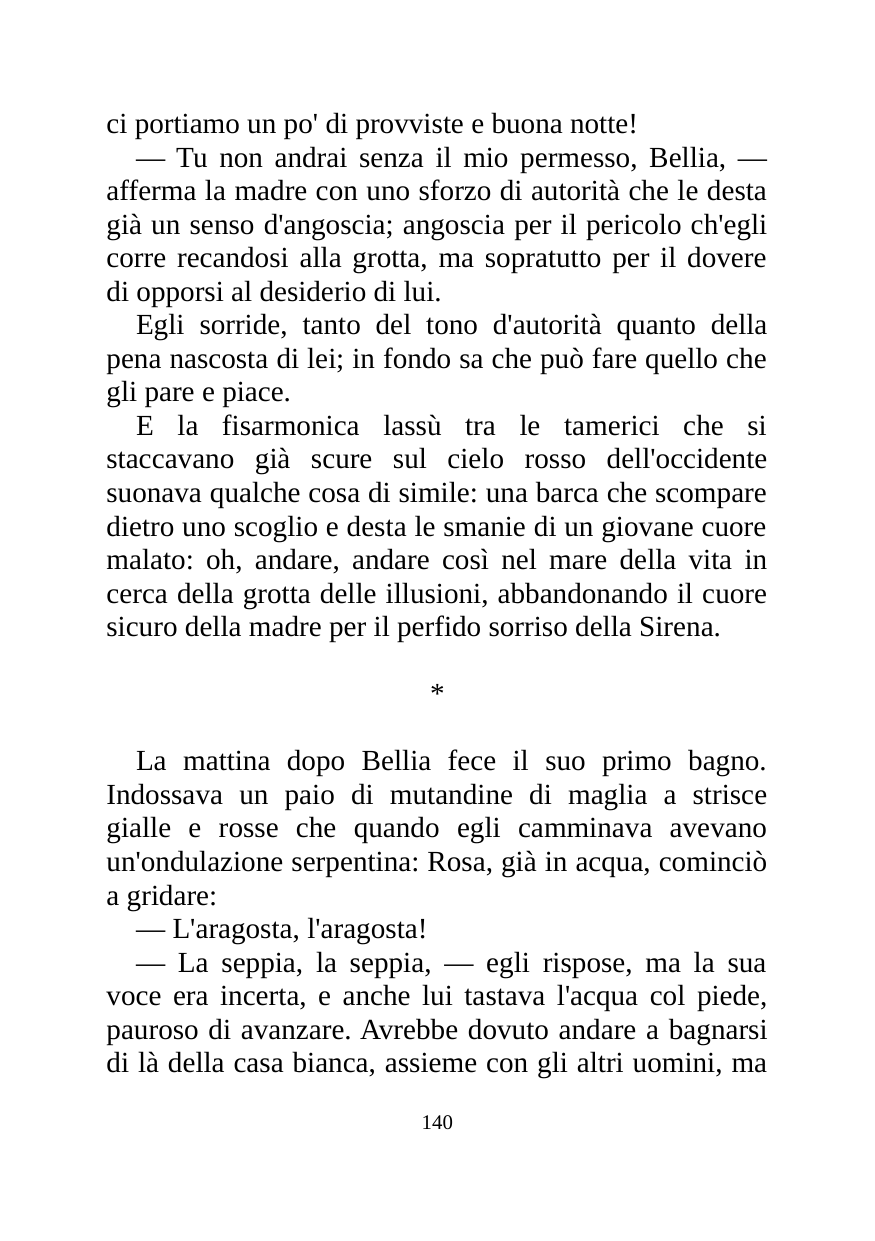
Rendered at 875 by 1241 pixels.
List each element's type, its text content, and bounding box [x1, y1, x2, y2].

text — Tu non andrai senza il mio permesso, Bellia, — afferma la madre con uno sforzo di autorità che le desta già un senso d'angoscia; angoscia per il pericolo ch'egli corre recandosi alla grotta, ma sopratutto per il dovere di opporsi al desiderio di lui. [106, 140, 768, 307]
text La mattina dopo Bellia fece il suo primo bagno. Indossava un paio di mutandine di maglia a strisce gialle e rosse che quando egli camminava avevano un'ondulazione serpentina: Rosa, già in acqua, cominciò a gridare: [106, 743, 768, 911]
text ci portiamo un po' di provviste e buona notte! [106, 106, 768, 140]
text * [106, 676, 768, 710]
text — L'aragosta, l'aragosta! [106, 911, 768, 945]
text — La seppia, la seppia, — egli rispose, ma la sua voce era incerta, e anche lui tastava l'acqua col piede, pauroso di avanzare. Avrebbe dovuto andare a bagnarsi di là della casa bianca, assieme con gli altri uomini, ma [106, 945, 768, 1079]
text Egli sorride, tanto del tono d'autorità quanto della pena nascosta di lei; in fondo sa che può fare quello che gli pare e piace. [106, 307, 768, 408]
text E la fisarmonica lassù tra le tamerici che si staccavano già scure sul cielo rosso dell'occidente suonava qualche cosa di simile: una barca che scompare dietro uno scoglio e desta le smanie di un giovane cuore malato: oh, andare, andare così nel mare della vita in cerca della grotta delle illusioni, abbandonando il cuore sicuro della madre per il perfido sorriso della Sirena. [106, 408, 768, 643]
